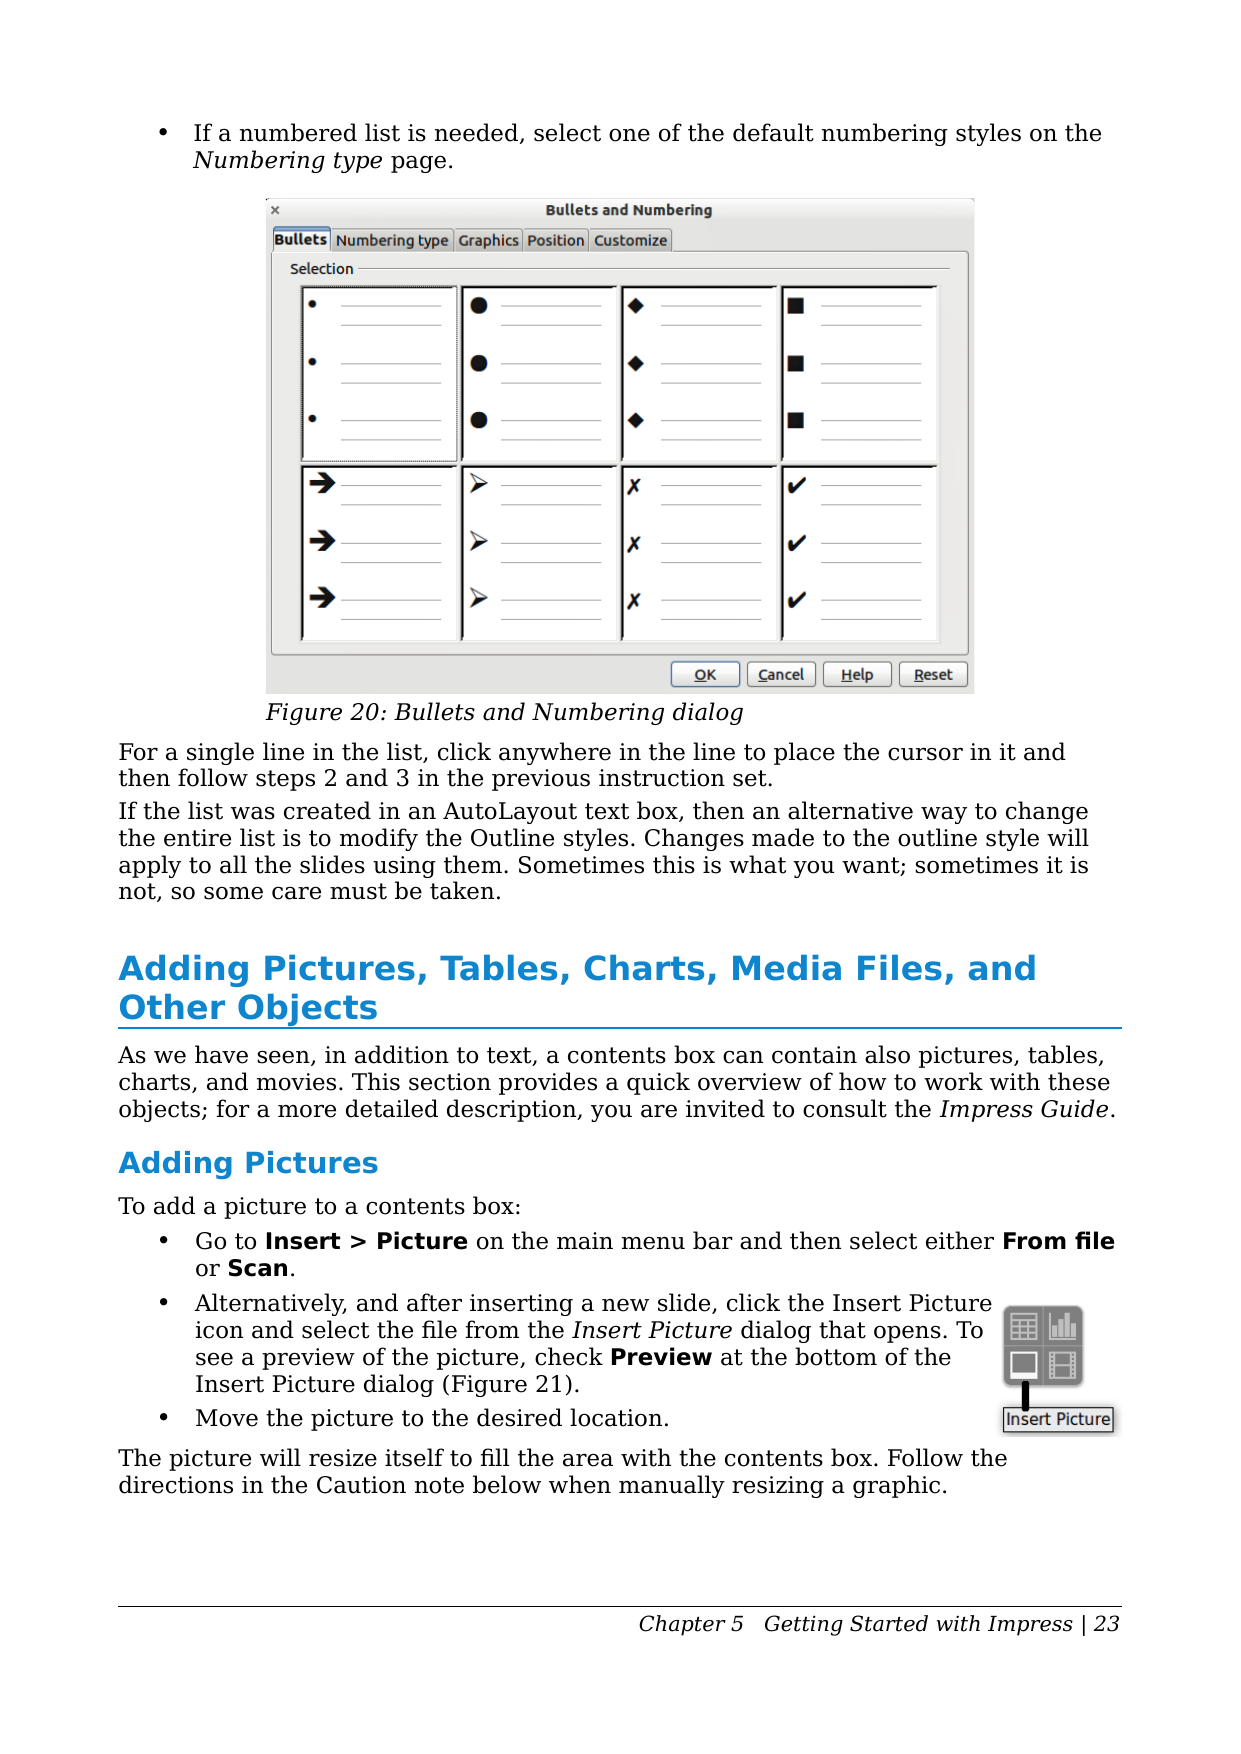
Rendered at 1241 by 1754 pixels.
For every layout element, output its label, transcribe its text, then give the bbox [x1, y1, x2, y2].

list To add a picture to a contents box: [118, 1193, 1122, 1220]
list If a numbered list is needed, select one of the default numbering styles on the Numbering type page. [156, 118, 1122, 174]
subtitle Adding Pictures [118, 1147, 1122, 1181]
picture [265, 198, 975, 694]
text The picture will resize itself to fill the area with the contents box. Follow the directions in the Caution note below when manually resizing a graphic. [118, 1445, 1122, 1498]
text Figure 20: Bullets and Numbering dialog [266, 699, 974, 726]
list Go to Insert > Picture on the main menu bar and then select either From file or Scan. [156, 1226, 1122, 1282]
text If the list was created in an AutoLayout text box, then an alternative way to change the entire list is to modify the Outline styles. Changes made to the outline style will apply to all the slides using them. Sometimes this is what you want; sometimes it is not, so some care must be taken. [118, 798, 1122, 905]
list Alternatively, and after inserting a new slide, click the Insert Picture icon and select the file from the Insert Picture dialog that opens. To see a preview of the picture, check Preview at the bottom of the Insert Picture dialog (Figure 21). [156, 1288, 1122, 1397]
list Move the picture to the desired location. [156, 1404, 993, 1433]
list For a single line in the list, click anywhere in the line to place the cursor in it and then follow steps 2 and 3 in the previous instruction set. [118, 739, 1122, 792]
picture [993, 1303, 1124, 1437]
text As we have seen, in addition to text, a contents box can contain also pictures, tables, charts, and movies. This section provides a quick overview of how to work with these objects; for a more detailed description, you are invited to consult the Impress Guide. [118, 1042, 1122, 1122]
subtitle Adding Pictures, Tables, Charts, Media Files, and Other Objects [118, 949, 1122, 1027]
